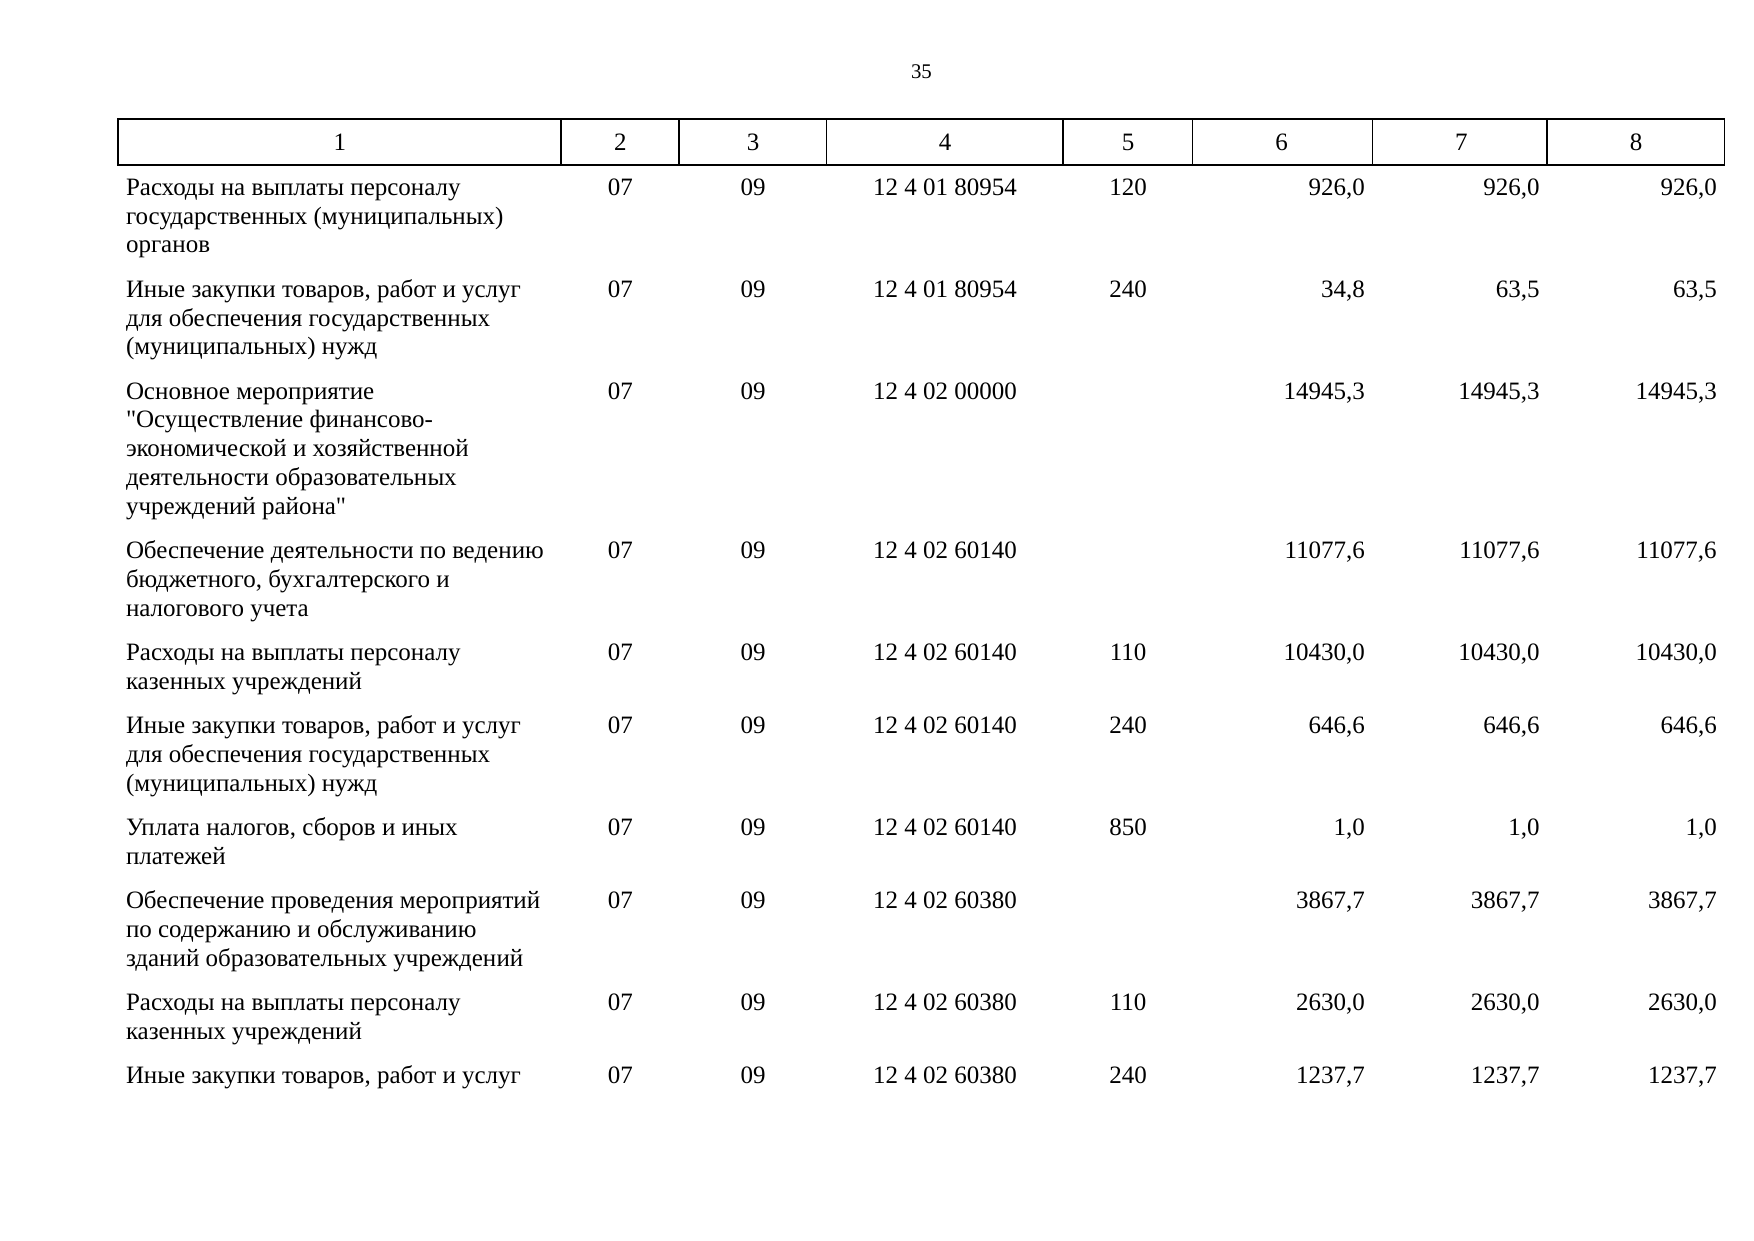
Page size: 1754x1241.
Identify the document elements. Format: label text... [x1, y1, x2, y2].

table_cell [1063, 368, 1193, 527]
table_cell 646,6 [1372, 702, 1547, 804]
table_cell 1237,7 [1547, 1052, 1724, 1097]
table_cell 2630,0 [1547, 979, 1724, 1052]
table_cell 110 [1063, 629, 1193, 702]
table_cell 07 [561, 266, 679, 368]
table_cell 12 4 02 60380 [827, 1052, 1063, 1097]
table_cell 09 [679, 1052, 827, 1097]
table_cell 120 [1063, 166, 1193, 266]
table_cell Расходы на выплаты персоналу государственных (муниципальных) органов [118, 166, 561, 266]
table_cell Основное мероприятие "Осуществление финансово-экономической и хозяйственной деятельности образовательных учреждений района" [118, 368, 561, 527]
table_header 8 [1555, 128, 1716, 156]
table_cell 3867,7 [1193, 877, 1372, 979]
table_cell 63,5 [1547, 266, 1724, 368]
table_cell 11077,6 [1372, 527, 1547, 629]
table_cell 1,0 [1372, 804, 1547, 877]
table_header 5 [1071, 128, 1185, 156]
table_cell 12 4 02 60140 [827, 629, 1063, 702]
table_cell 34,8 [1193, 266, 1372, 368]
table_cell Обеспечение деятельности по ведению бюджетного, бухгалтерского и налогового учета [118, 527, 561, 629]
table_cell 07 [561, 702, 679, 804]
table_cell 09 [679, 266, 827, 368]
table_header [562, 120, 678, 164]
table_cell [1063, 877, 1193, 979]
table_cell 646,6 [1547, 702, 1724, 804]
table_cell 926,0 [1547, 166, 1724, 266]
table_cell 63,5 [1372, 266, 1547, 368]
table_cell 10430,0 [1547, 629, 1724, 702]
table_cell 09 [679, 979, 827, 1052]
table_cell Уплата налогов, сборов и иных платежей [118, 804, 561, 877]
table_cell 07 [561, 1052, 679, 1097]
table_cell 09 [679, 368, 827, 527]
table_header 6 [1201, 128, 1362, 156]
table_cell 12 4 01 80954 [827, 266, 1063, 368]
table_cell 07 [561, 166, 679, 266]
table_header [1193, 120, 1372, 164]
table_cell 07 [561, 979, 679, 1052]
table_cell 14945,3 [1193, 368, 1372, 527]
table_header [1373, 120, 1546, 164]
table_cell 110 [1063, 979, 1193, 1052]
table_header [827, 120, 1062, 164]
table_cell 09 [679, 527, 827, 629]
table_cell 12 4 02 60140 [827, 804, 1063, 877]
table_cell 14945,3 [1547, 368, 1724, 527]
table_cell 1,0 [1193, 804, 1372, 877]
table_cell 646,6 [1193, 702, 1372, 804]
table_header 2 [569, 128, 671, 156]
table_cell Иные закупки товаров, работ и услуг [118, 1052, 561, 1097]
table_cell 09 [679, 629, 827, 702]
table_cell 926,0 [1372, 166, 1547, 266]
table_cell 07 [561, 527, 679, 629]
table_cell 1237,7 [1193, 1052, 1372, 1097]
table_cell 14945,3 [1372, 368, 1547, 527]
table_cell Обеспечение проведения мероприятий по содержанию и обслуживанию зданий образовательных учреждений [118, 877, 561, 979]
table_cell 09 [679, 804, 827, 877]
table_cell 12 4 01 80954 [827, 166, 1063, 266]
table_header 7 [1380, 128, 1542, 156]
table_header 1 [126, 128, 553, 156]
table_cell 07 [561, 368, 679, 527]
table_cell 12 4 02 60140 [827, 702, 1063, 804]
table_cell 240 [1063, 702, 1193, 804]
table_header [680, 120, 826, 164]
table_cell 850 [1063, 804, 1193, 877]
table_cell 09 [679, 877, 827, 979]
table_cell Иные закупки товаров, работ и услуг для обеспечения государственных (муниципальных) нужд [118, 702, 561, 804]
table_cell [1063, 527, 1193, 629]
table_cell 1,0 [1547, 804, 1724, 877]
table_header 3 [687, 128, 819, 156]
table_cell 1237,7 [1372, 1052, 1547, 1097]
table_cell 11077,6 [1547, 527, 1724, 629]
table_cell 2630,0 [1372, 979, 1547, 1052]
table_cell 07 [561, 804, 679, 877]
table_header [119, 120, 560, 164]
table_cell 09 [679, 702, 827, 804]
table_cell 3867,7 [1372, 877, 1547, 979]
table_cell 3867,7 [1547, 877, 1724, 979]
table_cell 926,0 [1193, 166, 1372, 266]
table_cell 12 4 02 60140 [827, 527, 1063, 629]
table_cell 12 4 02 60380 [827, 877, 1063, 979]
table_cell 12 4 02 60380 [827, 979, 1063, 1052]
table_header [1548, 120, 1724, 164]
table_cell 240 [1063, 266, 1193, 368]
table_cell 09 [679, 166, 827, 266]
table_cell 12 4 02 00000 [827, 368, 1063, 527]
table_cell 10430,0 [1193, 629, 1372, 702]
table_header 4 [835, 128, 1055, 156]
table_cell Расходы на выплаты персоналу казенных учреждений [118, 629, 561, 702]
table_cell Иные закупки товаров, работ и услуг для обеспечения государственных (муниципальных) нужд [118, 266, 561, 368]
table_cell 2630,0 [1193, 979, 1372, 1052]
table_cell 07 [561, 629, 679, 702]
table_header [1064, 120, 1192, 164]
table_cell Расходы на выплаты персоналу казенных учреждений [118, 979, 561, 1052]
table_cell 240 [1063, 1052, 1193, 1097]
table_cell 11077,6 [1193, 527, 1372, 629]
table_cell 07 [561, 877, 679, 979]
table_cell 10430,0 [1372, 629, 1547, 702]
